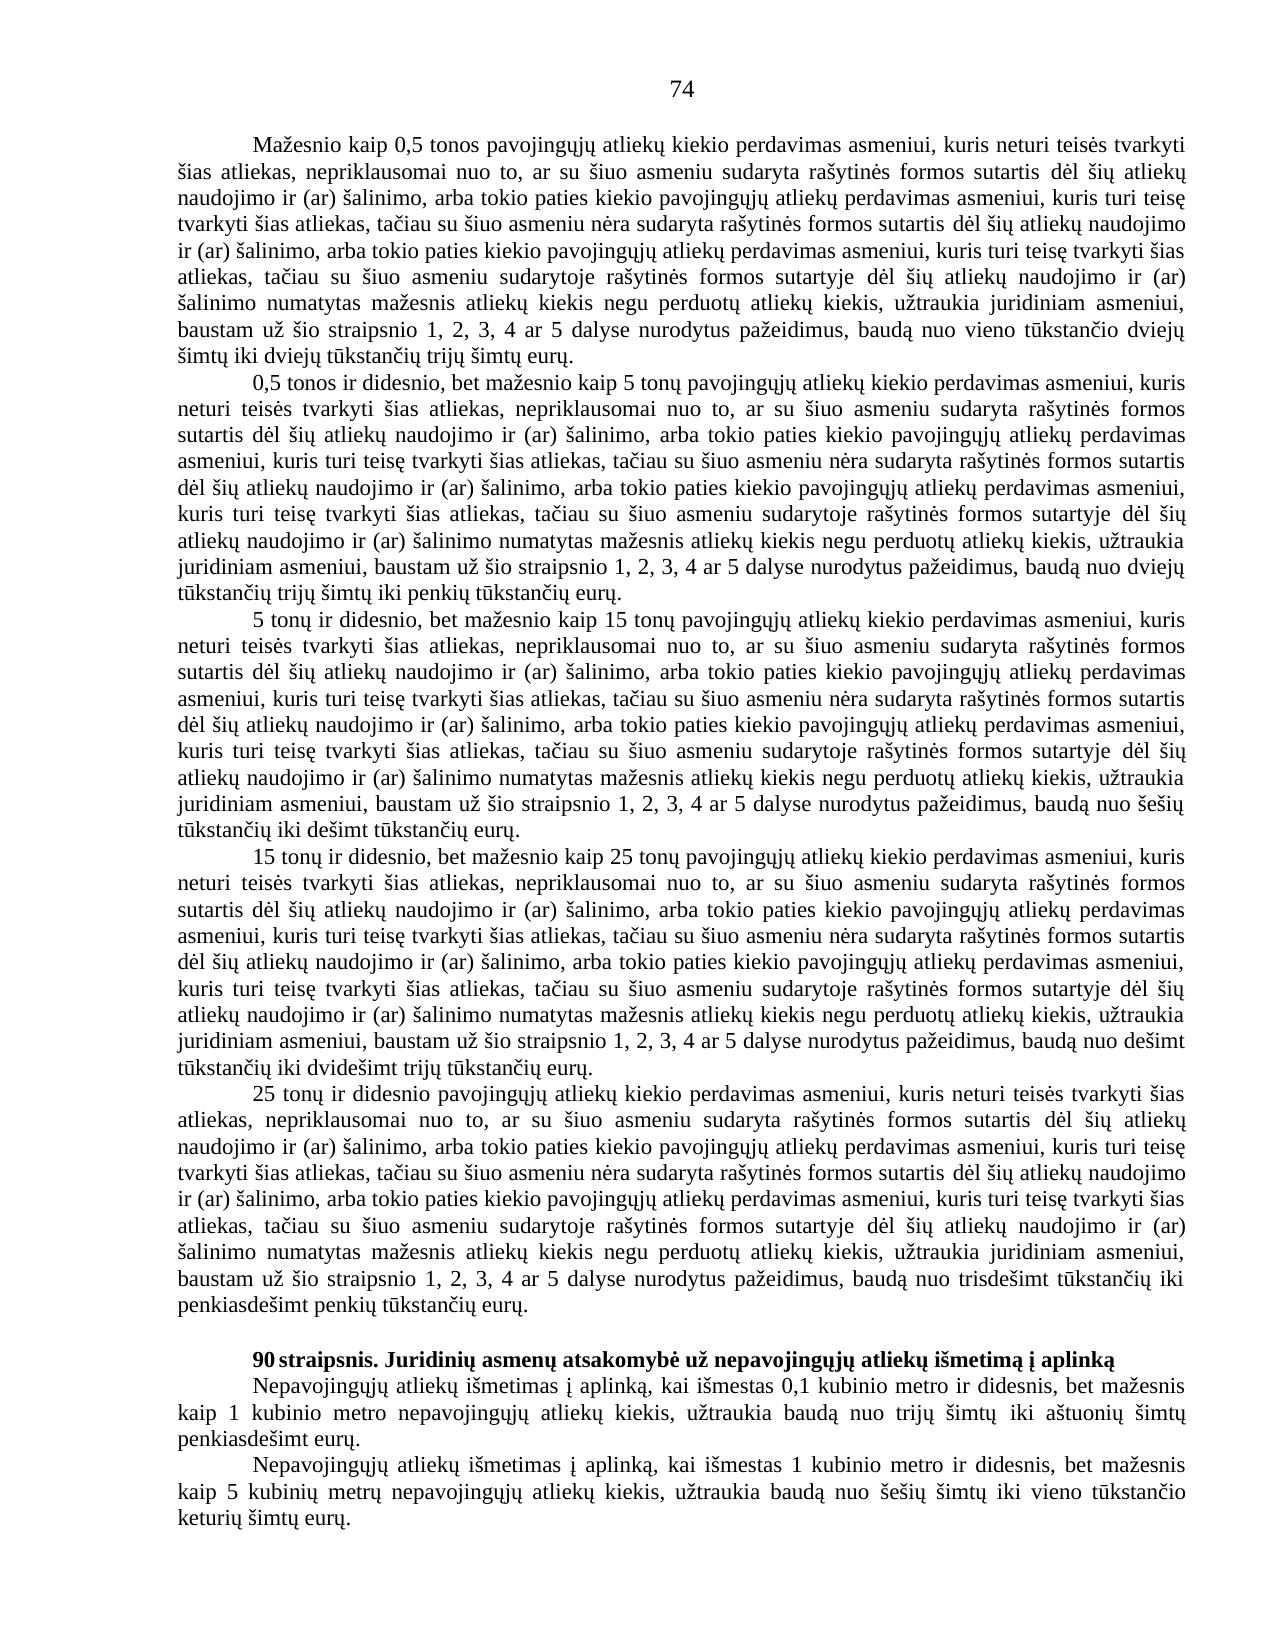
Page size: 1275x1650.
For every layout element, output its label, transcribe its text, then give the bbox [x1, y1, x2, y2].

text 5 tonų ir didesnio, bet mažesnio kaip 15 tonų pavojingųjų atliekų kiekio perdavimas asmeniui, kuris neturi teisės tvarkyti šias atliekas, nepriklausomai nuo to, ar su šiuo asmeniu sudaryta rašytinės formos sutartis dėl šių atliekų naudojimo ir (ar) šalinimo, arba tokio paties kiekio pavojingųjų atliekų perdavimas asmeniui, kuris turi teisę tvarkyti šias atliekas, tačiau su šiuo asmeniu nėra sudaryta rašytinės formos sutartis dėl šių atliekų naudojimo ir (ar) šalinimo, arba tokio paties kiekio pavojingųjų atliekų perdavimas asmeniui, kuris turi teisę tvarkyti šias atliekas, tačiau su šiuo asmeniu sudarytoje rašytinės formos sutartyje dėl šių atliekų naudojimo ir (ar) šalinimo numatytas mažesnis atliekų kiekis negu perduotų atliekų kiekis, užtraukia juridiniam asmeniui, baustam už šio straipsnio 1, 2, 3, 4 ar 5 dalyse nurodytus pažeidimus, baudą nuo šešių tūkstančių iki dešimt tūkstančių eurų. [177, 606, 1186, 843]
text 0,5 tonos ir didesnio, bet mažesnio kaip 5 tonų pavojingųjų atliekų kiekio perdavimas asmeniui, kuris neturi teisės tvarkyti šias atliekas, nepriklausomai nuo to, ar su šiuo asmeniu sudaryta rašytinės formos sutartis dėl šių atliekų naudojimo ir (ar) šalinimo, arba tokio paties kiekio pavojingųjų atliekų perdavimas asmeniui, kuris turi teisę tvarkyti šias atliekas, tačiau su šiuo asmeniu nėra sudaryta rašytinės formos sutartis dėl šių atliekų naudojimo ir (ar) šalinimo, arba tokio paties kiekio pavojingųjų atliekų perdavimas asmeniui, kuris turi teisę tvarkyti šias atliekas, tačiau su šiuo asmeniu sudarytoje rašytinės formos sutartyje dėl šių atliekų naudojimo ir (ar) šalinimo numatytas mažesnis atliekų kiekis negu perduotų atliekų kiekis, užtraukia juridiniam asmeniui, baustam už šio straipsnio 1, 2, 3, 4 ar 5 dalyse nurodytus pažeidimus, baudą nuo dviejų tūkstančių trijų šimtų iki penkių tūkstančių eurų. [177, 368, 1186, 606]
text Nepavojingųjų atliekų išmetimas į aplinką, kai išmestas 1 kubinio metro ir didesnis, bet mažesnis kaip 5 kubinių metrų nepavojingųjų atliekų kiekis, užtraukia baudą nuo šešių šimtų iki vieno tūkstančio keturių šimtų eurų. [177, 1451, 1186, 1531]
text 25 tonų ir didesnio pavojingųjų atliekų kiekio perdavimas asmeniui, kuris neturi teisės tvarkyti šias atliekas, nepriklausomai nuo to, ar su šiuo asmeniu sudaryta rašytinės formos sutartis dėl šių atliekų naudojimo ir (ar) šalinimo, arba tokio paties kiekio pavojingųjų atliekų perdavimas asmeniui, kuris turi teisę tvarkyti šias atliekas, tačiau su šiuo asmeniu nėra sudaryta rašytinės formos sutartis dėl šių atliekų naudojimo ir (ar) šalinimo, arba tokio paties kiekio pavojingųjų atliekų perdavimas asmeniui, kuris turi teisę tvarkyti šias atliekas, tačiau su šiuo asmeniu sudarytoje rašytinės formos sutartyje dėl šių atliekų naudojimo ir (ar) šalinimo numatytas mažesnis atliekų kiekis negu perduotų atliekų kiekis, užtraukia juridiniam asmeniui, baustam už šio straipsnio 1, 2, 3, 4 ar 5 dalyse nurodytus pažeidimus, baudą nuo trisdešimt tūkstančių iki penkiasdešimt penkių tūkstančių eurų. [177, 1080, 1186, 1317]
text Nepavojingųjų atliekų išmetimas į aplinką, kai išmestas 0,1 kubinio metro ir didesnis, bet mažesnis kaip 1 kubinio metro nepavojingųjų atliekų kiekis, užtraukia baudą nuo trijų šimtų iki aštuonių šimtų penkiasdešimt eurų. [177, 1372, 1186, 1451]
text Mažesnio kaip 0,5 tonos pavojingųjų atliekų kiekio perdavimas asmeniui, kuris neturi teisės tvarkyti šias atliekas, nepriklausomai nuo to, ar su šiuo asmeniu sudaryta rašytinės formos sutartis dėl šių atliekų naudojimo ir (ar) šalinimo, arba tokio paties kiekio pavojingųjų atliekų perdavimas asmeniui, kuris turi teisę tvarkyti šias atliekas, tačiau su šiuo asmeniu nėra sudaryta rašytinės formos sutartis dėl šių atliekų naudojimo ir (ar) šalinimo, arba tokio paties kiekio pavojingųjų atliekų perdavimas asmeniui, kuris turi teisę tvarkyti šias atliekas, tačiau su šiuo asmeniu sudarytoje rašytinės formos sutartyje dėl šių atliekų naudojimo ir (ar) šalinimo numatytas mažesnis atliekų kiekis negu perduotų atliekų kiekis, užtraukia juridiniam asmeniui, baustam už šio straipsnio 1, 2, 3, 4 ar 5 dalyse nurodytus pažeidimus, baudą nuo vieno tūkstančio dviejų šimtų iki dviejų tūkstančių trijų šimtų eurų. [177, 131, 1186, 368]
text 90 straipsnis. Juridinių asmenų atsakomybė už nepavojingųjų atliekų išmetimą į aplinką [252, 1346, 1186, 1372]
text 15 tonų ir didesnio, bet mažesnio kaip 25 tonų pavojingųjų atliekų kiekio perdavimas asmeniui, kuris neturi teisės tvarkyti šias atliekas, nepriklausomai nuo to, ar su šiuo asmeniu sudaryta rašytinės formos sutartis dėl šių atliekų naudojimo ir (ar) šalinimo, arba tokio paties kiekio pavojingųjų atliekų perdavimas asmeniui, kuris turi teisę tvarkyti šias atliekas, tačiau su šiuo asmeniu nėra sudaryta rašytinės formos sutartis dėl šių atliekų naudojimo ir (ar) šalinimo, arba tokio paties kiekio pavojingųjų atliekų perdavimas asmeniui, kuris turi teisę tvarkyti šias atliekas, tačiau su šiuo asmeniu sudarytoje rašytinės formos sutartyje dėl šių atliekų naudojimo ir (ar) šalinimo numatytas mažesnis atliekų kiekis negu perduotų atliekų kiekis, užtraukia juridiniam asmeniui, baustam už šio straipsnio 1, 2, 3, 4 ar 5 dalyse nurodytus pažeidimus, baudą nuo dešimt tūkstančių iki dvidešimt trijų tūkstančių eurų. [177, 843, 1186, 1080]
